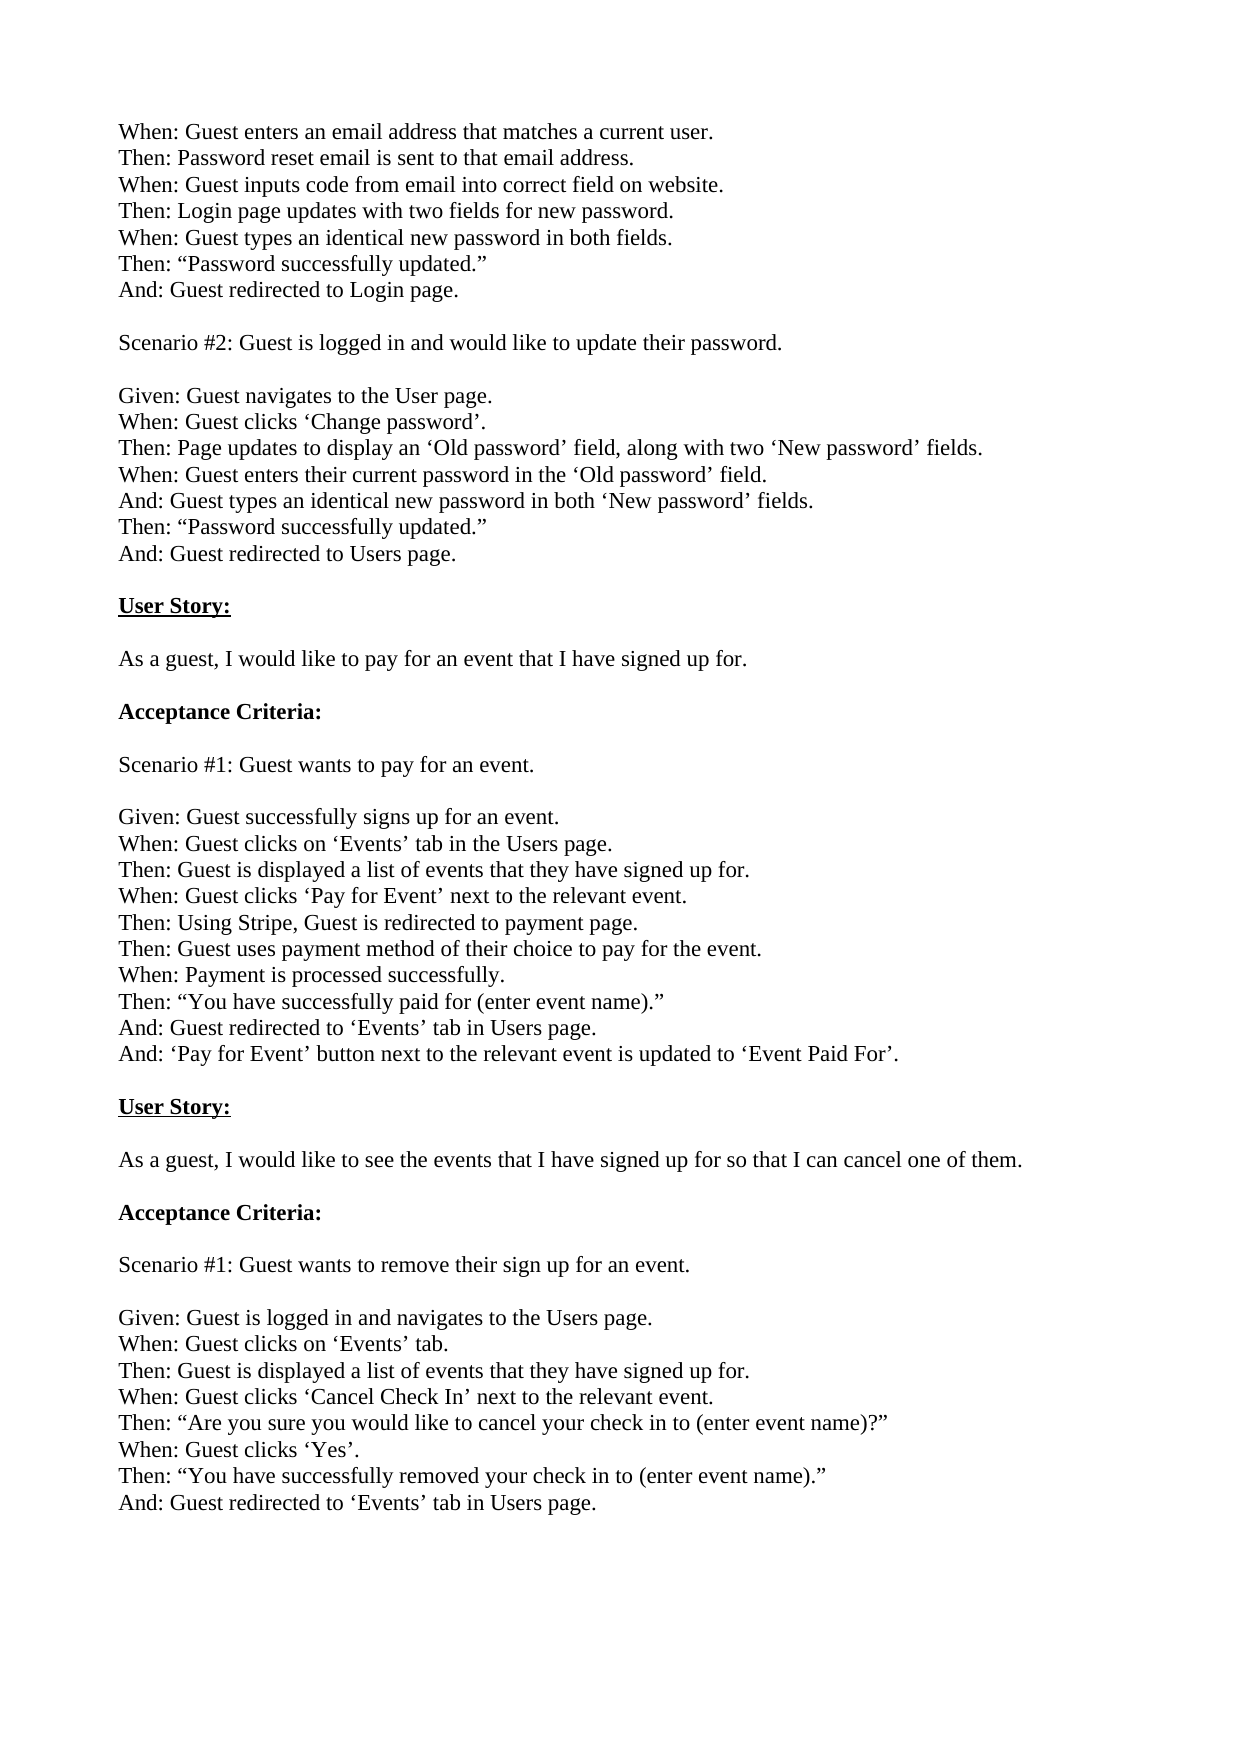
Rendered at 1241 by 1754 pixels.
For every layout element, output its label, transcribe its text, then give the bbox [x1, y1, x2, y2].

text Then: “You have successfully paid for (enter event name).” [118, 988, 1122, 1014]
text Then: “You have successfully removed your check in to (enter event name).” [118, 1462, 1122, 1488]
text And: Guest redirected to ‘Events’ tab in Users page. [118, 1014, 1122, 1041]
text When: Guest types an identical new password in both fields. [118, 223, 1122, 250]
text And: Guest redirected to ‘Events’ tab in Users page. [118, 1488, 1122, 1515]
text Then: Guest is displayed a list of events that they have signed up for. [118, 856, 1122, 882]
text Scenario #1: Guest wants to pay for an event. [118, 751, 1122, 777]
text And: Guest redirected to Users page. [118, 540, 1122, 566]
text And: Guest redirected to Login page. [118, 276, 1122, 303]
text Acceptance Criteria: [118, 1199, 1122, 1225]
text And: ‘Pay for Event’ button next to the relevant event is updated to ‘Event Paid For’. [118, 1041, 1122, 1067]
text When: Guest inputs code from email into correct field on website. [118, 171, 1122, 197]
text When: Guest clicks on ‘Events’ tab. [118, 1330, 1122, 1357]
text When: Payment is processed successfully. [118, 961, 1122, 988]
text When: Guest clicks ‘Yes’. [118, 1436, 1122, 1462]
text Then: Password reset email is sent to that email address. [118, 144, 1122, 171]
text Scenario #2: Guest is logged in and would like to update their password. [118, 329, 1122, 355]
text User Story: [118, 1093, 1122, 1119]
text When: Guest clicks on ‘Events’ tab in the Users page. [118, 830, 1122, 856]
text When: Guest enters their current password in the ‘Old password’ field. [118, 461, 1122, 487]
text When: Guest clicks ‘Cancel Check In’ next to the relevant event. [118, 1383, 1122, 1409]
text Given: Guest successfully signs up for an event. [118, 803, 1122, 830]
text Then: Login page updates with two fields for new password. [118, 197, 1122, 223]
text Given: Guest is logged in and navigates to the Users page. [118, 1304, 1122, 1330]
text As a guest, I would like to see the events that I have signed up for so that I can cancel one of them. [118, 1146, 1122, 1172]
text Then: Using Stripe, Guest is redirected to payment page. [118, 909, 1122, 935]
text And: Guest types an identical new password in both ‘New password’ fields. [118, 487, 1122, 513]
text User Story: [118, 592, 1122, 619]
text Acceptance Criteria: [118, 698, 1122, 724]
text Then: Page updates to display an ‘Old password’ field, along with two ‘New password’ fields. [118, 434, 1122, 461]
text Then: “Password successfully updated.” [118, 513, 1122, 540]
text When: Guest clicks ‘Pay for Event’ next to the relevant event. [118, 882, 1122, 909]
text When: Guest enters an email address that matches a current user. [118, 118, 1122, 144]
text Then: “Password successfully updated.” [118, 250, 1122, 276]
text Scenario #1: Guest wants to remove their sign up for an event. [118, 1251, 1122, 1278]
text As a guest, I would like to pay for an event that I have signed up for. [118, 645, 1122, 672]
text Given: Guest navigates to the User page. [118, 382, 1122, 408]
text Then: Guest is displayed a list of events that they have signed up for. [118, 1357, 1122, 1383]
text Then: Guest uses payment method of their choice to pay for the event. [118, 935, 1122, 961]
text Then: “Are you sure you would like to cancel your check in to (enter event name)?” [118, 1409, 1122, 1436]
text When: Guest clicks ‘Change password’. [118, 408, 1122, 434]
